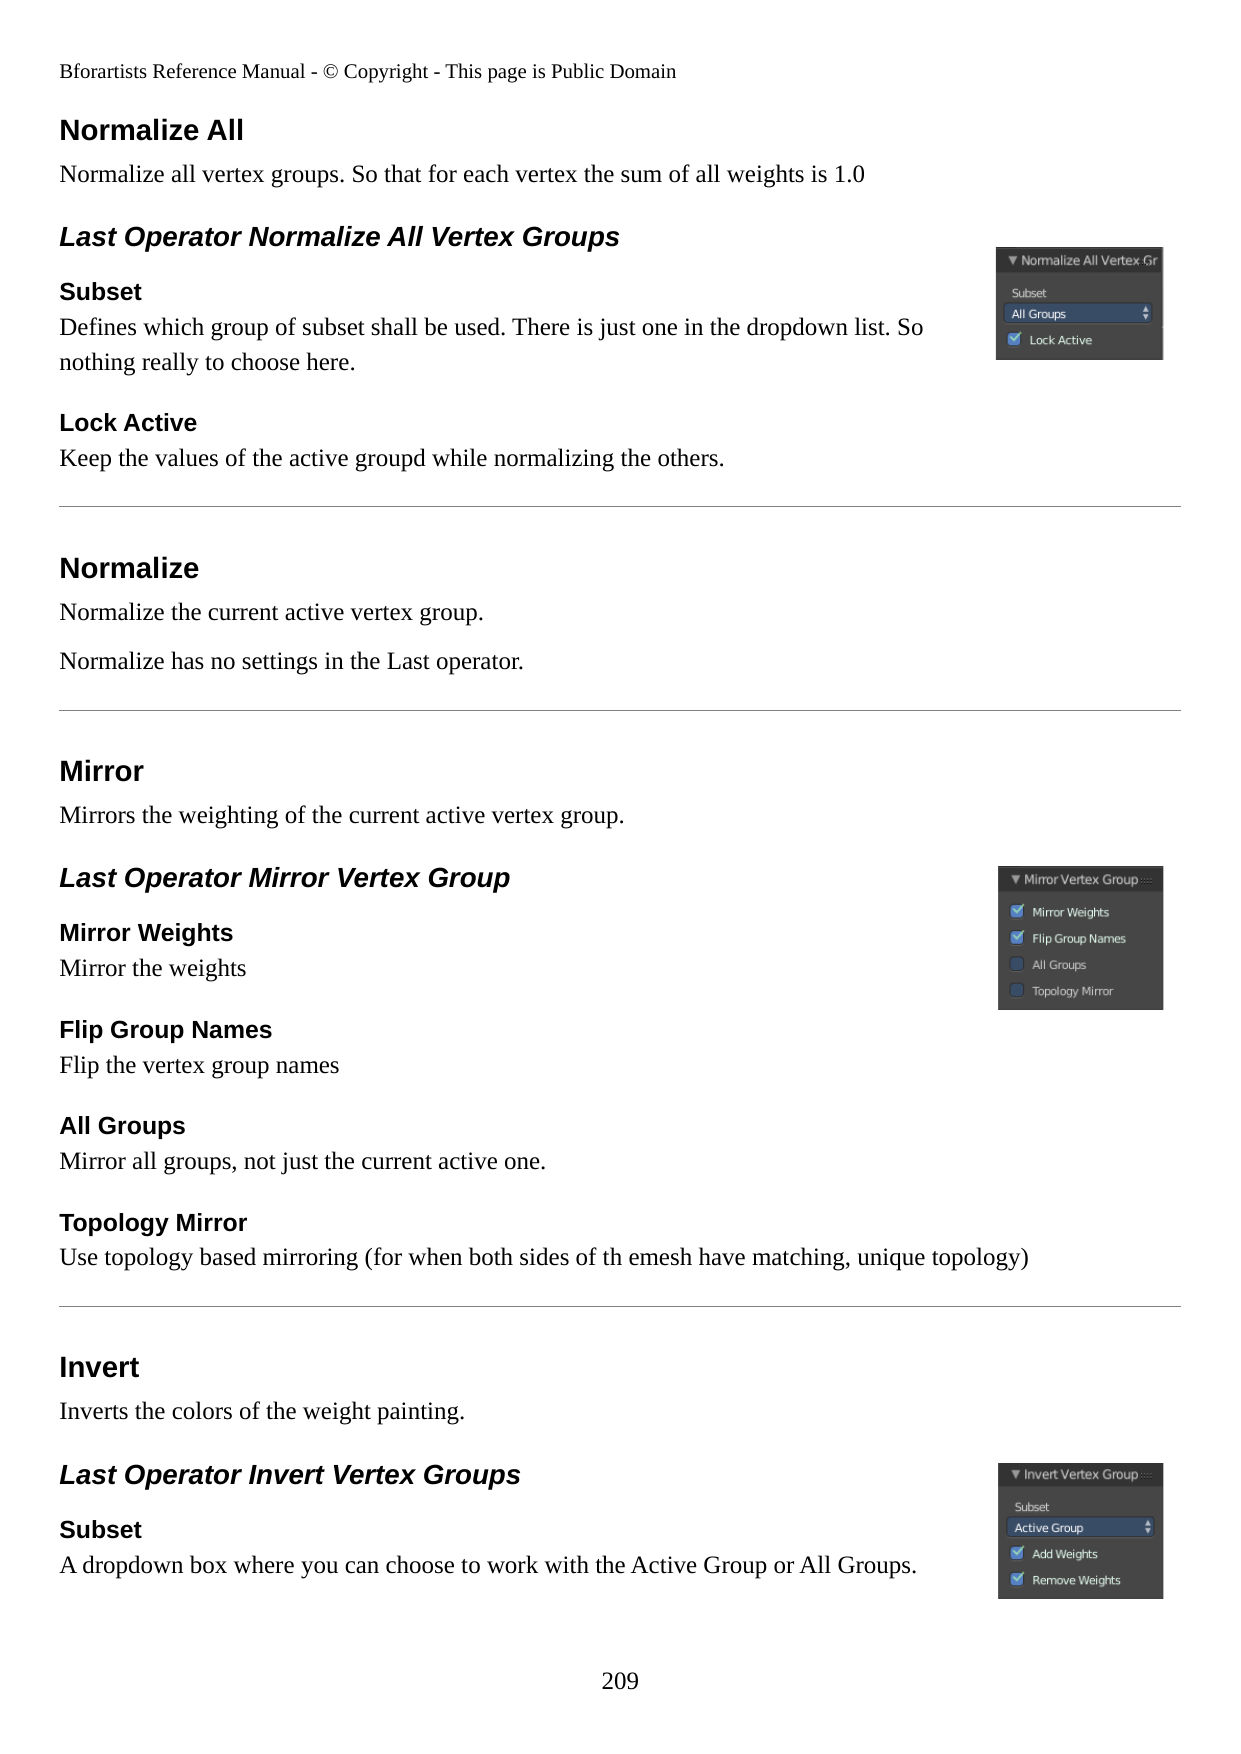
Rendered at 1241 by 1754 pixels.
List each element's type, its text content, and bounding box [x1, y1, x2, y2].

text Mirror the weights [59, 953, 998, 982]
subtitle Mirror [59, 754, 1181, 788]
subtitle All Groups [59, 1111, 1181, 1140]
text Defines which group of subset shall be used. There is just one in the dropdown list. So nothing really to choose here. [59, 312, 1181, 375]
text Normalize all vertex groups. So that for each vertex the sum of all weights is 1.0 [59, 159, 1181, 188]
subtitle Normalize [59, 551, 1181, 584]
text Mirrors the weighting of the current active vertex group. [59, 800, 1181, 829]
subtitle Last Operator Invert Vertex Groups [59, 1458, 1181, 1490]
text Normalize has no settings in the Last operator. [59, 646, 1181, 675]
picture [998, 866, 1164, 1010]
text Inverts the colors of the weight painting. [59, 1396, 1181, 1425]
subtitle Last Operator Mirror Vertex Group [59, 862, 1181, 893]
subtitle Subset [59, 1515, 998, 1543]
text Mirror all groups, not just the current active one. [59, 1146, 1181, 1175]
subtitle [1164, 277, 1181, 306]
text Flip the vertex group names [59, 1050, 1181, 1078]
text A dropdown box where you can choose to work with the Active Group or All Groups. [59, 1550, 998, 1578]
subtitle Last Operator Normalize All Vertex Groups [59, 220, 1181, 252]
text Keep the values of the active groupd while normalizing the others. [59, 443, 1181, 472]
subtitle [1164, 1515, 1181, 1543]
subtitle Flip Group Names [59, 1015, 1181, 1043]
subtitle Mirror Weights [59, 918, 998, 947]
picture [998, 1463, 1164, 1599]
subtitle [1164, 918, 1181, 947]
text Use topology based mirroring (for when both sides of th emesh have matching, unique topology) [59, 1242, 1181, 1271]
text [1164, 953, 1181, 982]
subtitle Invert [59, 1350, 1181, 1384]
subtitle Topology Mirror [59, 1208, 1181, 1236]
picture [995, 247, 1164, 360]
subtitle Subset [59, 277, 995, 306]
subtitle Lock Active [59, 408, 1181, 437]
subtitle Normalize All [59, 113, 1181, 146]
text Normalize the current active vertex group. [59, 597, 1181, 626]
